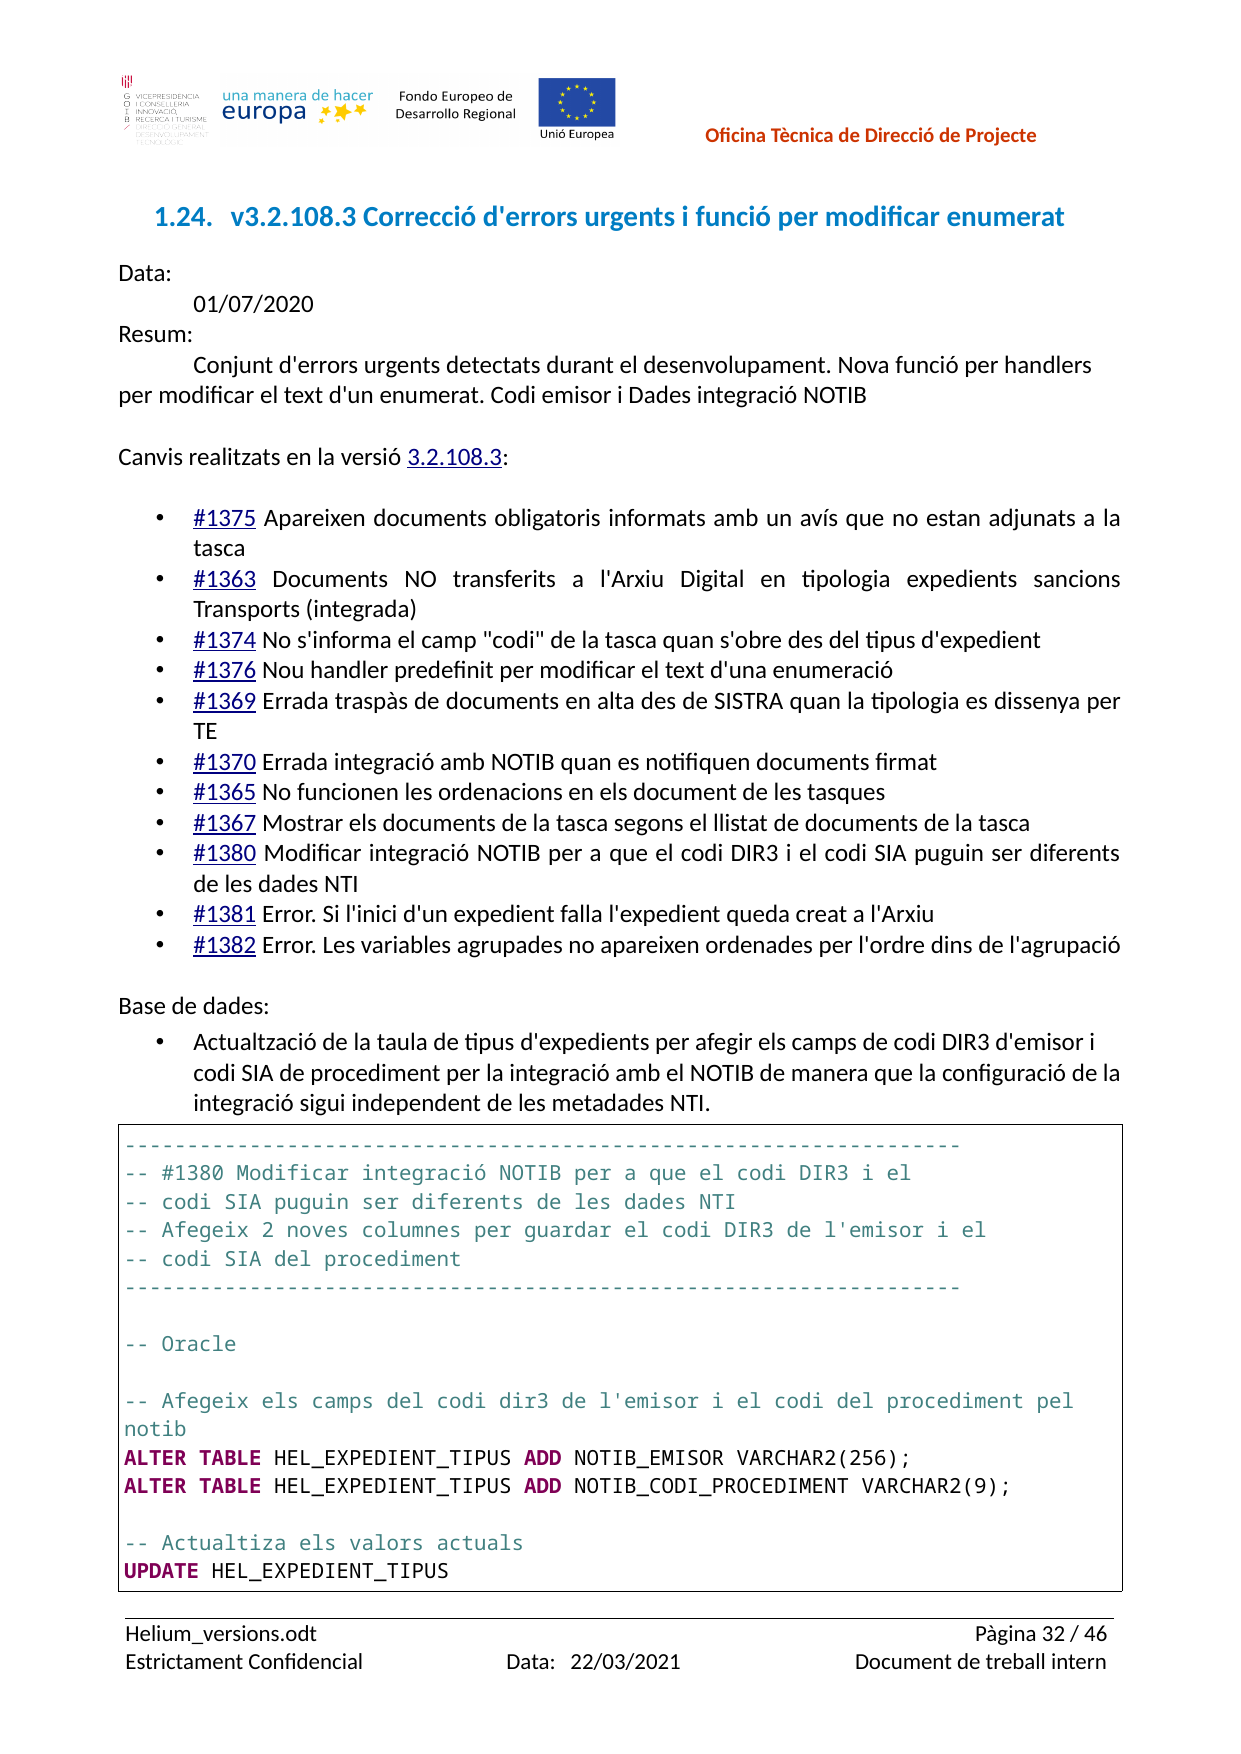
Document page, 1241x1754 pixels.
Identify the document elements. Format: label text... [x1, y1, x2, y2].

list #1380 Modificar integració NOTIB per a que el codi DIR3 i el codi SIA puguin ser diferents de les dades NTI [156, 837, 1122, 898]
list #1367 Mostrar els documents de la tasca segons el llistat de documents de la tasca [156, 807, 1122, 837]
text Canvis realitzats en la versió 3.2.108.3: [118, 441, 1122, 471]
text 01/07/2020 [118, 288, 1122, 319]
text Data: [118, 258, 1122, 288]
list Actualtzació de la taula de tipus d'expedients per afegir els camps de codi DIR3 d'emisor i codi SIA de procediment per la integració amb el NOTIB de manera que la configuració de la integració sigui independent de les metadades NTI. [156, 1027, 1122, 1118]
list #1374 No s'informa el camp "codi" de la tasca quan s'obre des del tipus d'expedient [156, 624, 1122, 654]
text Resum: [118, 319, 1122, 349]
list #1376 Nou handler predefinit per modificar el text d'una enumeració [156, 654, 1122, 685]
list #1381 Error. Si l'inici d'un expedient falla l'expedient queda creat a l'Arxiu [156, 898, 1122, 929]
list #1370 Errada integració amb NOTIB quan es notifiquen documents firmat [156, 746, 1122, 776]
list #1365 No funcionen les ordenacions en els document de les tasques [156, 776, 1122, 807]
list #1375 Apareixen documents obligatoris informats amb un avís que no estan adjunats a la tasca [156, 502, 1122, 563]
subtitle v3.2.108.3 Correcció d'errors urgents i funció per modificar enumerat [153, 198, 1122, 234]
table_header ------------------------------------------------------------------- -- #1380 Modificar integració NOTIB per a que el codi DIR3 i el -- codi SIA puguin ser diferents de les dades NTI -- Afegeix 2 noves columnes per guardar el codi DIR3 de l'emisor i el -- codi SIA del procediment ------------------------------------------------------------------- -- Oracle -- Afegeix els camps del codi dir3 de l'emisor i el codi del procediment pel notib ALTER TABLE HEL_EXPEDIENT_TIPUS ADD NOTIB_EMISOR VARCHAR2(256); ALTER TABLE HEL_EXPEDIENT_TIPUS ADD NOTIB_CODI_PROCEDIMENT VARCHAR2(9); -- Actualtiza els valors actuals UPDATE HEL_EXPEDIENT_TIPUS [119, 1125, 1122, 1591]
text Conjunt d'errors urgents detectats durant el desenvolupament. Nova funció per handlers per modificar el text d'un enumerat. Codi emisor i Dades integració NOTIB [118, 349, 1122, 410]
picture [118, 73, 213, 147]
picture [219, 73, 621, 147]
list #1382 Error. Les variables agrupades no apareixen ordenades per l'ordre dins de l'agrupació [156, 929, 1122, 959]
text Base de dades: [118, 990, 1122, 1021]
list #1369 Errada traspàs de documents en alta des de SISTRA quan la tipologia es dissenya per TE [156, 685, 1122, 746]
list #1363 Documents NO transferits a l'Arxiu Digital en tipologia expedients sancions Transports (integrada) [156, 563, 1122, 624]
